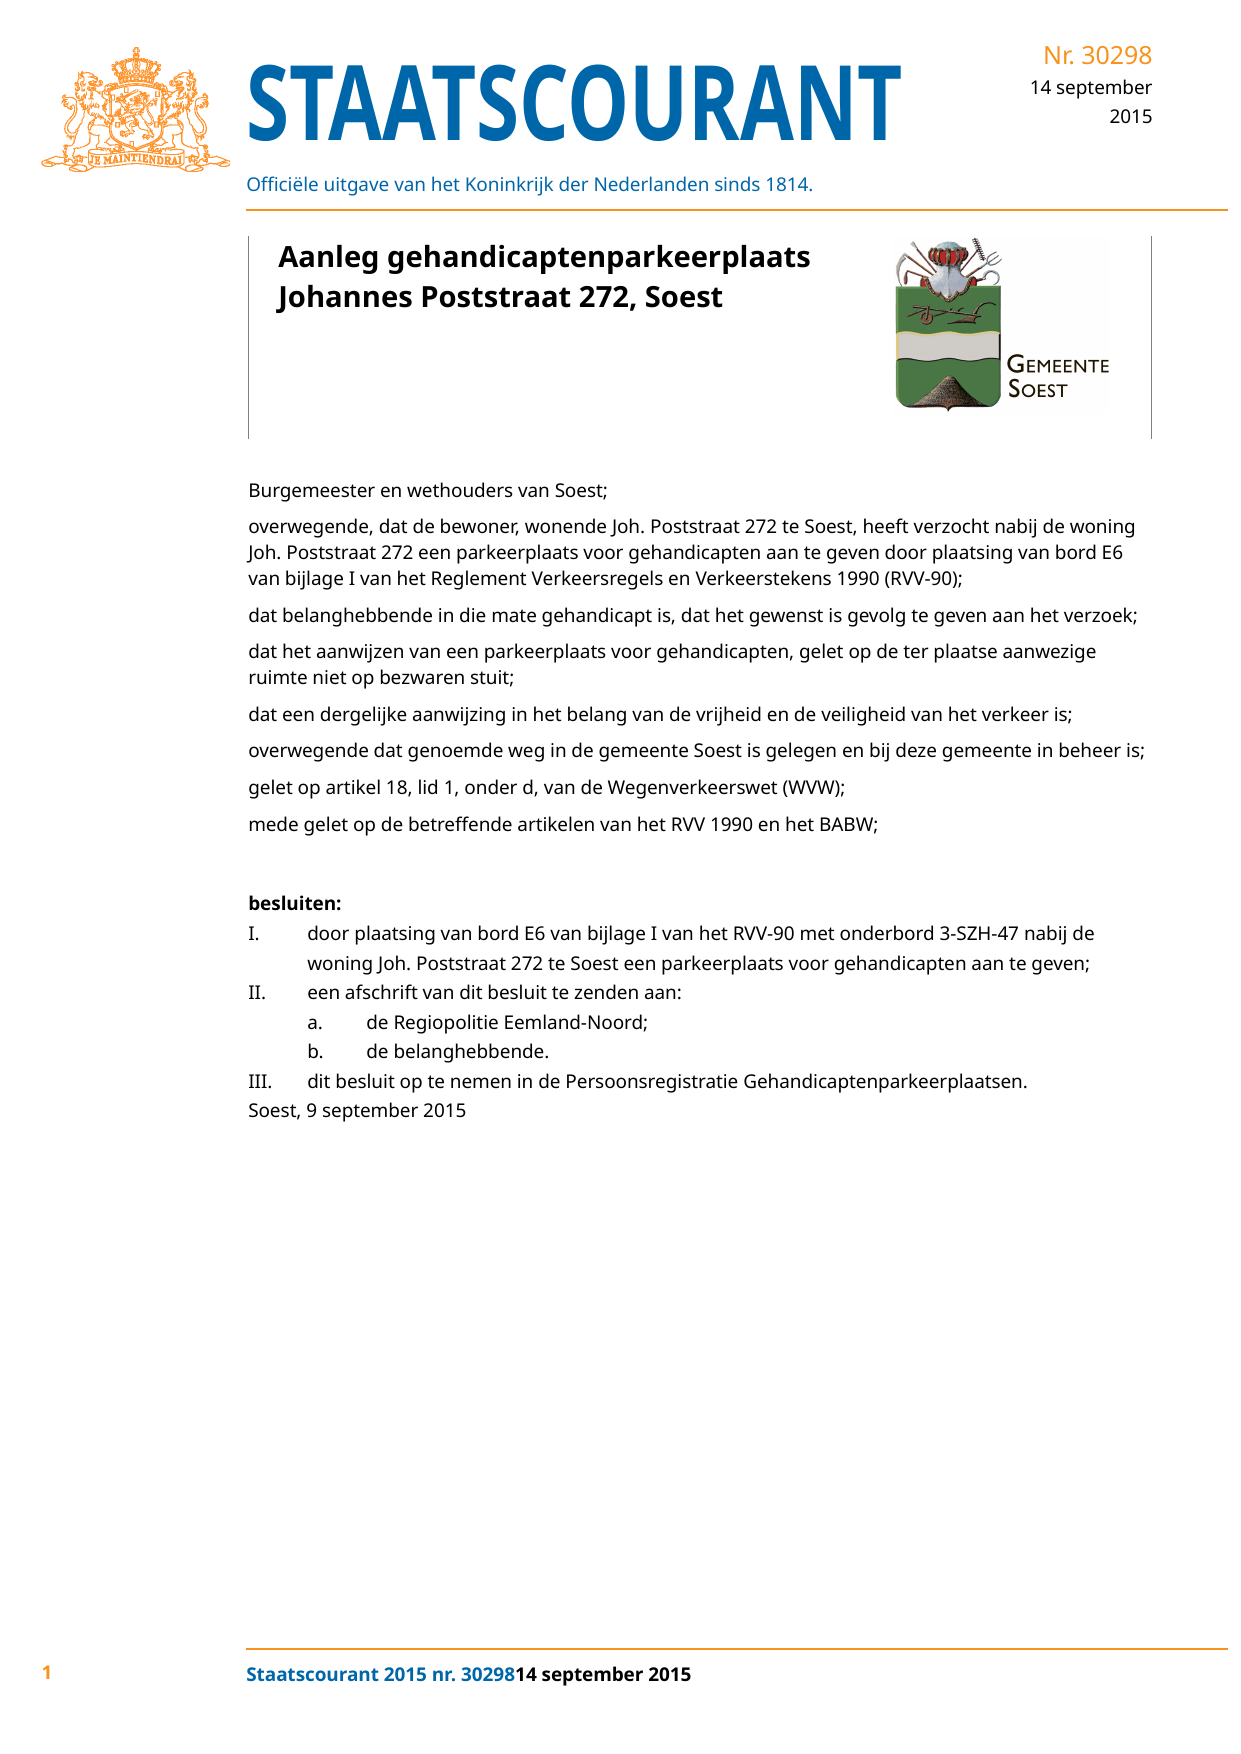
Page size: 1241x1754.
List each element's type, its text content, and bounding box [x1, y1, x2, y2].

text Soest, 9 september 2015 [248, 1098, 1152, 1123]
table_header [850, 414, 1151, 439]
text overwegende dat genoemde weg in de gemeente Soest is gelegen en bij deze gemeente in beheer is; [248, 737, 1152, 763]
text dat het aanwijzen van een parkeerplaats voor gehandicapten, gelet op de ter plaatse aanwezige ruimte niet op bezwaren stuit; [248, 638, 1152, 690]
text Burgemeester en wethouders van Soest; [248, 477, 1152, 503]
table_header [1109, 236, 1151, 413]
table_header [850, 236, 892, 413]
list dit besluit op te nemen in de Persoonsregistratie Gehandicaptenparkeerplaatsen. [248, 1068, 1152, 1094]
picture [41, 47, 231, 172]
list de Regiopolitie Eemland-Noord; [307, 1009, 1152, 1035]
list een afschrift van dit besluit te zenden aan: [248, 979, 1152, 1005]
list door plaatsing van bord E6 van bijlage I van het RVV-90 met onderbord 3-SZH-47 nabij de woning Joh. Poststraat 272 te Soest een parkeerplaats voor gehandicapten aan te geven; [248, 920, 1152, 976]
text mede gelet op de betreffende artikelen van het RVV 1990 en het BABW; [248, 811, 1152, 837]
picture [892, 236, 1109, 414]
text dat een dergelijke aanwijzing in het belang van de vrijheid en de veiligheid van het verkeer is; [248, 701, 1152, 727]
text besluiten: [248, 891, 1152, 916]
table_header Aanleg gehandicaptenparkeerplaats Johannes Poststraat 272, Soest [249, 236, 850, 439]
text gelet op artikel 18, lid 1, onder d, van de Wegenverkeerswet (WVW); [248, 774, 1152, 800]
list de belanghebbende. [307, 1038, 1152, 1064]
text overwegende, dat de bewoner, wonende Joh. Poststraat 272 te Soest, heeft verzocht nabij de woning Joh. Poststraat 272 een parkeerplaats voor gehandicapten aan te geven door plaatsing van bord E6 van bijlage I van het Reglement Verkeersregels en Verkeerstekens 1990 (RVV-90); [248, 514, 1152, 591]
text dat belanghebbende in die mate gehandicapt is, dat het gewenst is gevolg te geven aan het verzoek; [248, 602, 1152, 627]
